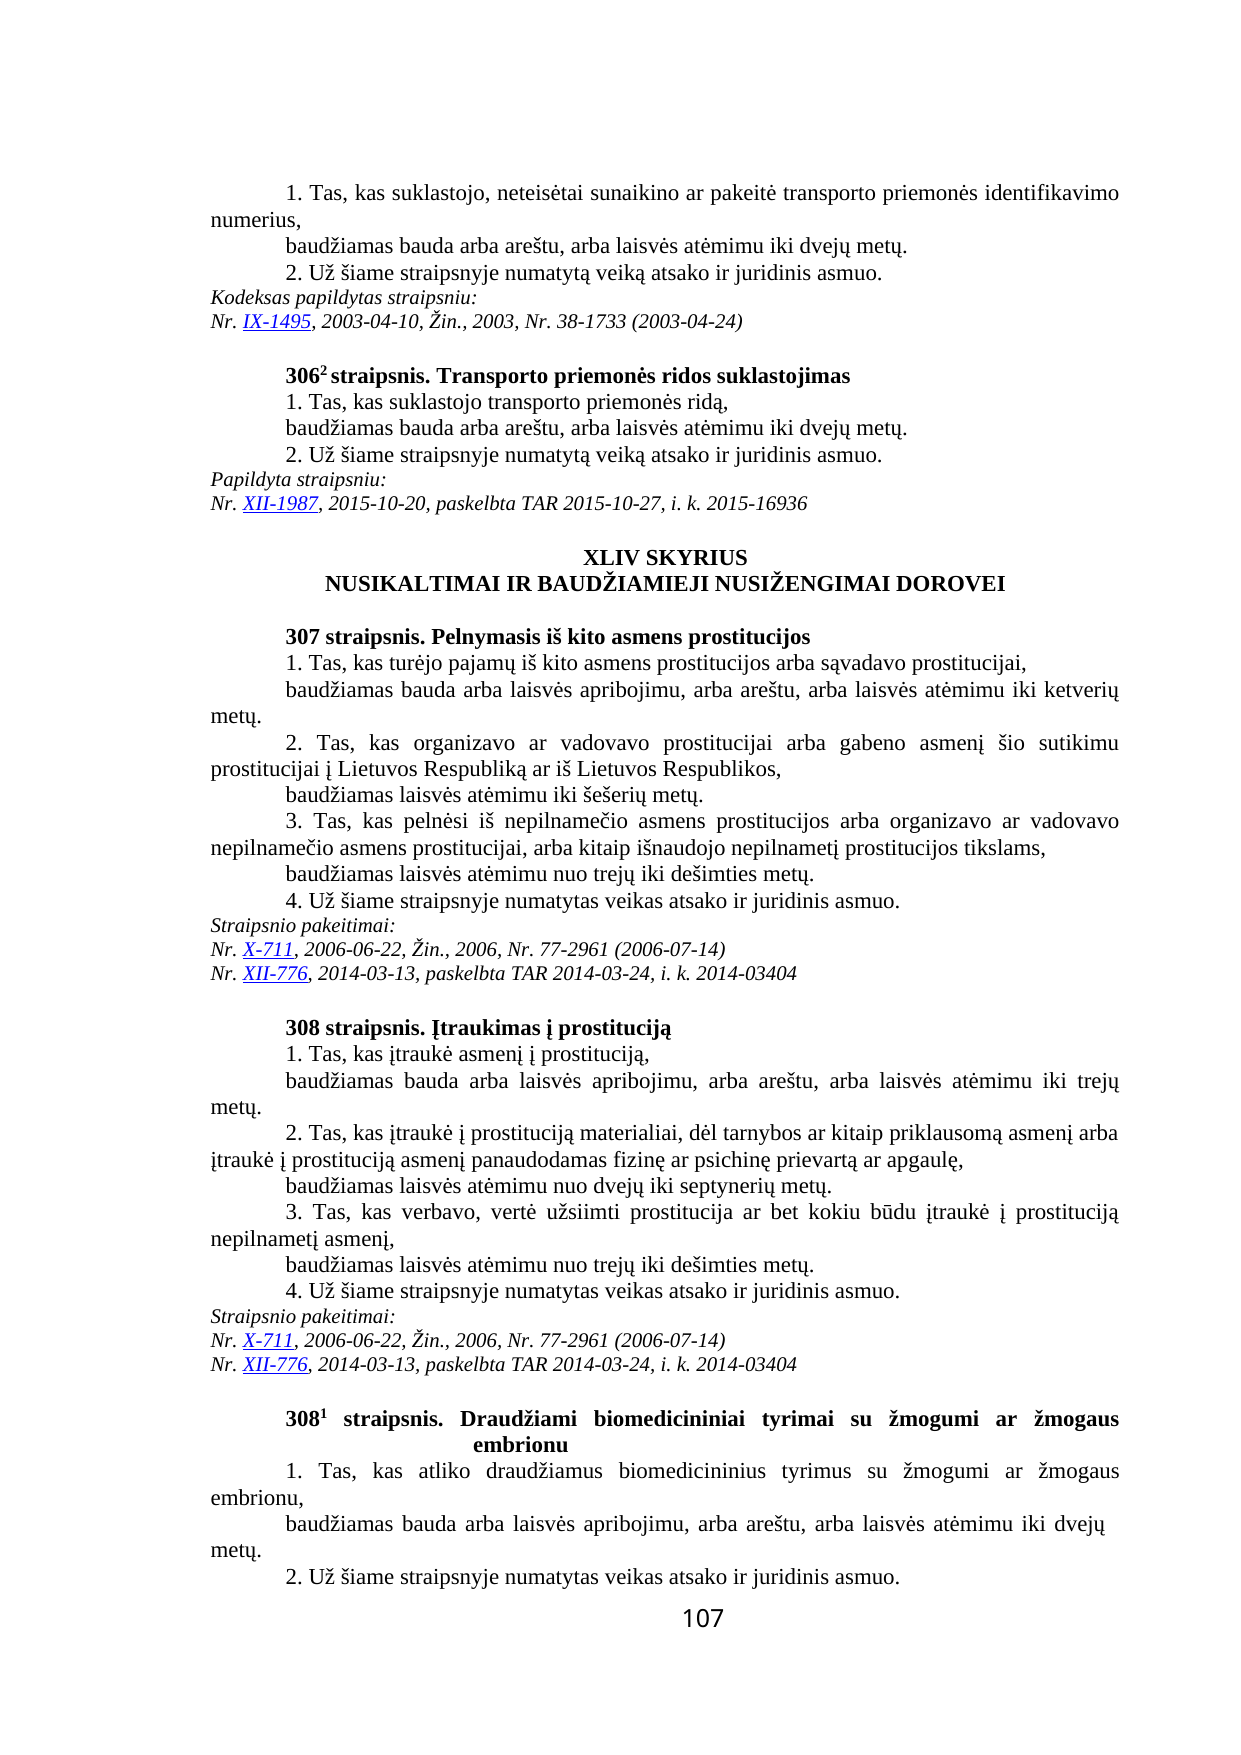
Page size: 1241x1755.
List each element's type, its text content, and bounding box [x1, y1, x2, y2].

text Nr. XII-776, 2014-03-13, paskelbta TAR 2014-03-24, i. k. 2014-03404 [210, 1352, 1120, 1376]
text Nr. XII-776, 2014-03-13, paskelbta TAR 2014-03-24, i. k. 2014-03404 [210, 961, 1120, 985]
text Nr. IX-1495, 2003-04-10, Žin., 2003, Nr. 38-1733 (2003-04-24) [210, 309, 1120, 333]
text 4. Už šiame straipsnyje numatytas veikas atsako ir juridinis asmuo. [210, 1277, 1120, 1304]
text 3. Tas, kas verbavo, vertė užsiimti prostitucija ar bet kokiu būdu įtraukė į prostituciją nepilnametį asmenį, [210, 1198, 1120, 1251]
text 2. Už šiame straipsnyje numatytą veiką atsako ir juridinis asmuo. [210, 258, 1120, 285]
text 3081 straipsnis. Draudžiami biomedicininiai tyrimai su žmogumi ar žmogaus embrionu [285, 1405, 1120, 1457]
text Straipsnio pakeitimai: [210, 1304, 1120, 1328]
text Nr. X-711, 2006-06-22, Žin., 2006, Nr. 77-2961 (2006-07-14) [210, 1328, 1120, 1352]
subtitle XLIV SKYRIUS [210, 544, 1120, 570]
text baudžiamas bauda arba laisvės apribojimu, arba areštu, arba laisvės atėmimu iki trejų metų. [210, 1067, 1120, 1119]
text baudžiamas laisvės atėmimu iki šešerių metų. [210, 781, 1120, 808]
text baudžiamas bauda arba areštu, arba laisvės atėmimu iki dvejų metų. [210, 232, 1120, 258]
text Nr. X-711, 2006-06-22, Žin., 2006, Nr. 77-2961 (2006-07-14) [210, 937, 1120, 961]
text Nr. XII-1987, 2015-10-20, paskelbta TAR 2015-10-27, i. k. 2015-16936 [210, 491, 1120, 515]
text baudžiamas bauda arba laisvės apribojimu, arba areštu, arba laisvės atėmimu iki dvejų metų. [210, 1510, 1106, 1563]
text 2. Už šiame straipsnyje numatytą veiką atsako ir juridinis asmuo. [210, 441, 1120, 467]
text 2. Už šiame straipsnyje numatytas veikas atsako ir juridinis asmuo. [210, 1563, 1120, 1589]
text 308 straipsnis. Įtraukimas į prostituciją [210, 1014, 1120, 1040]
text 1. Tas, kas suklastojo transporto priemonės ridą, [210, 388, 1120, 414]
text Kodeksas papildytas straipsniu: [210, 285, 1120, 309]
text 2. Tas, kas organizavo ar vadovavo prostitucijai arba gabeno asmenį šio sutikimu prostitucijai į Lietuvos Respubliką ar iš Lietuvos Respublikos, [210, 728, 1120, 781]
text 3062 straipsnis. Transporto priemonės ridos suklastojimas [210, 362, 1120, 388]
text baudžiamas bauda arba laisvės apribojimu, arba areštu, arba laisvės atėmimu iki ketverių metų. [210, 676, 1120, 728]
text 1. Tas, kas įtraukė asmenį į prostituciją, [210, 1040, 1120, 1067]
text 1. Tas, kas suklastojo, neteisėtai sunaikino ar pakeitė transporto priemonės identifikavimo numerius, [210, 179, 1120, 232]
text 1. Tas, kas atliko draudžiamus biomedicininius tyrimus su žmogumi ar žmogaus embrionu, [210, 1457, 1120, 1510]
text 3. Tas, kas pelnėsi iš nepilnamečio asmens prostitucijos arba organizavo ar vadovavo nepilnamečio asmens prostitucijai, arba kitaip išnaudojo nepilnametį prostitucijos tikslams, [210, 808, 1120, 860]
text baudžiamas laisvės atėmimu nuo trejų iki dešimties metų. [210, 1251, 1120, 1277]
text baudžiamas bauda arba areštu, arba laisvės atėmimu iki dvejų metų. [210, 414, 1120, 441]
text Papildyta straipsniu: [210, 467, 1120, 491]
text Straipsnio pakeitimai: [210, 913, 1120, 937]
text 4. Už šiame straipsnyje numatytas veikas atsako ir juridinis asmuo. [210, 887, 1120, 913]
text baudžiamas laisvės atėmimu nuo trejų iki dešimties metų. [210, 860, 1120, 887]
text baudžiamas laisvės atėmimu nuo dvejų iki septynerių metų. [210, 1172, 1120, 1198]
text NUSIKALTIMAI IR BAUDŽIAMIEJI NUSIŽENGIMAI DOROVEI [210, 570, 1120, 597]
text 2. Tas, kas įtraukė į prostituciją materialiai, dėl tarnybos ar kitaip priklausomą asmenį arba įtraukė į prostituciją asmenį panaudodamas fizinę ar psichinę prievartą ar apgaulę, [210, 1119, 1120, 1172]
text 307 straipsnis. Pelnymasis iš kito asmens prostitucijos [210, 623, 1120, 649]
text 1. Tas, kas turėjo pajamų iš kito asmens prostitucijos arba sąvadavo prostitucijai, [210, 649, 1120, 676]
